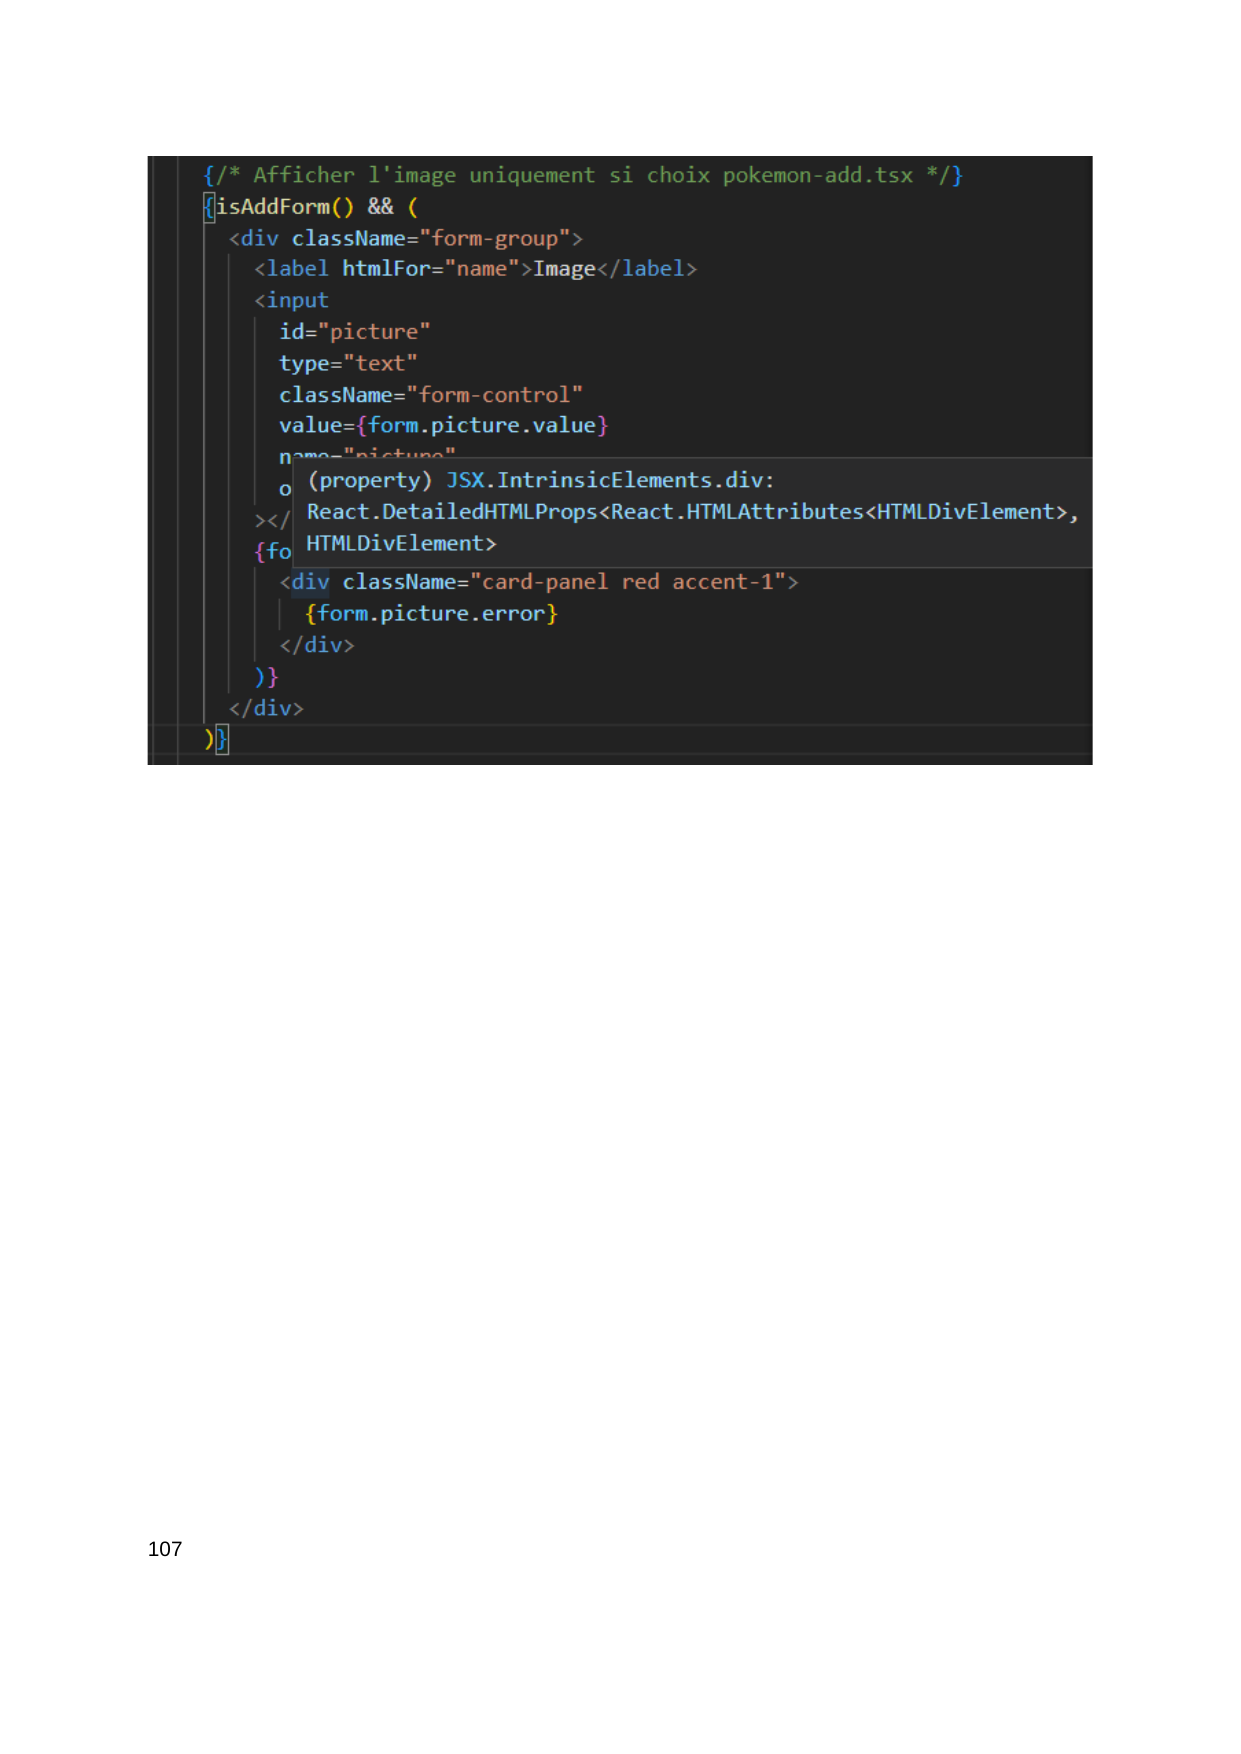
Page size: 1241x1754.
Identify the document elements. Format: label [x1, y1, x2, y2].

picture [147, 156, 1093, 765]
